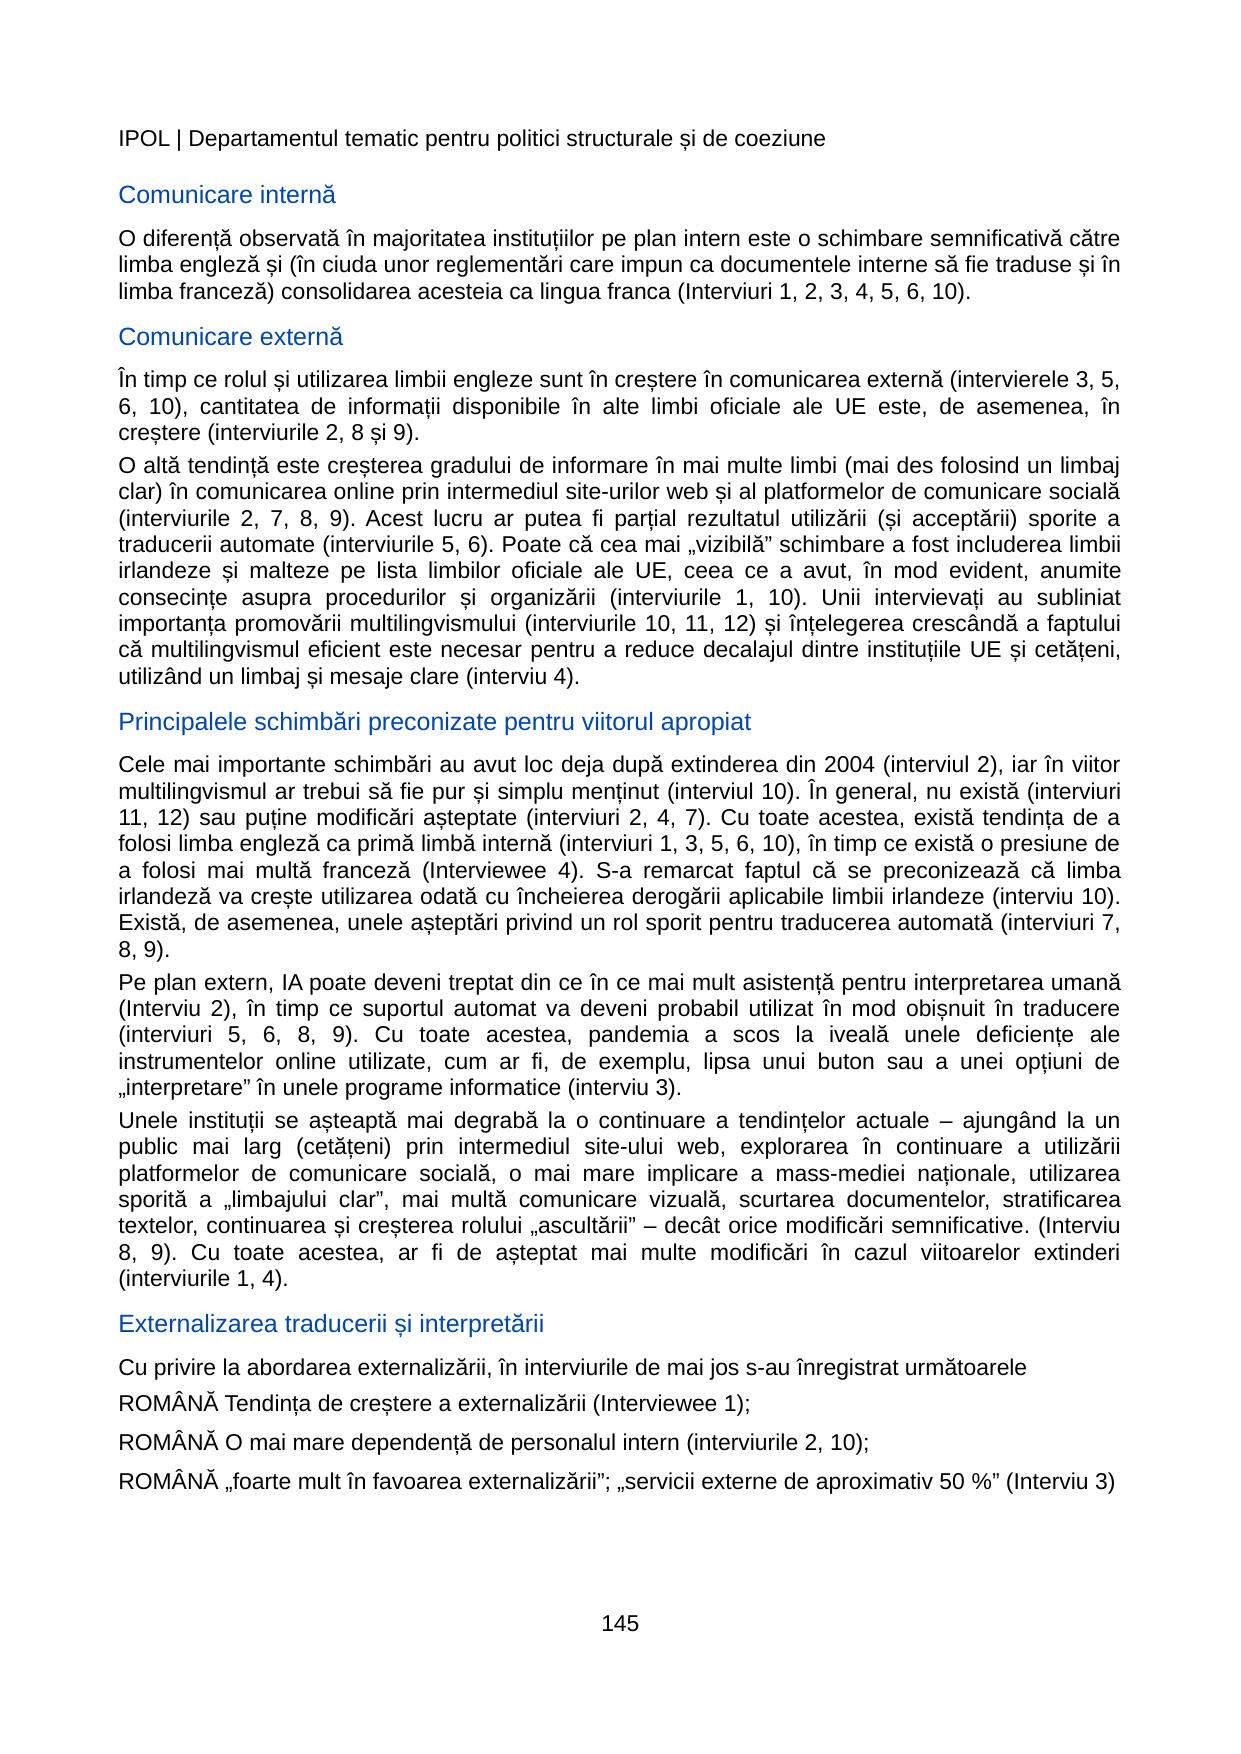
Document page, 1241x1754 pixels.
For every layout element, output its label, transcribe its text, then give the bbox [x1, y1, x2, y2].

subtitle Principalele schimbări preconizate pentru viitorul apropiat [118, 707, 1122, 736]
text O altă tendință este creșterea gradului de informare în mai multe limbi (mai des folosind un limbaj clar) în comunicarea online prin intermediul site-urilor web și al platformelor de comunicare socială (interviurile 2, 7, 8, 9). Acest lucru ar putea fi parțial rezultatul utilizării (și acceptării) sporite a traducerii automate (interviurile 5, 6). Poate că cea mai „vizibilă” schimbare a fost includerea limbii irlandeze și malteze pe lista limbilor oficiale ale UE, ceea ce a avut, în mod evident, anumite consecințe asupra procedurilor și organizării (interviurile 1, 10). Unii intervievați au subliniat importanța promovării multilingvismului (interviurile 10, 11, 12) și înțelegerea crescândă a faptului că multilingvismul eficient este necesar pentru a reduce decalajul dintre instituțiile UE și cetățeni, utilizând un limbaj și mesaje clare (interviu 4). [118, 452, 1122, 689]
subtitle Comunicare externă [118, 322, 1122, 351]
text ROMÂNĂ O mai mare dependență de personalul intern (interviurile 2, 10); [118, 1429, 1122, 1455]
text Pe plan extern, IA poate deveni treptat din ce în ce mai mult asistență pentru interpretarea umană (Interviu 2), în timp ce suportul automat va deveni probabil utilizat în mod obișnuit în traducere (interviuri 5, 6, 8, 9). Cu toate acestea, pandemia a scos la iveală unele deficiențe ale instrumentelor online utilizate, cum ar fi, de exemplu, lipsa unui buton sau a unei opțiuni de „interpretare” în unele programe informatice (interviu 3). [118, 968, 1122, 1100]
text ROMÂNĂ „foarte mult în favoarea externalizării”; „servicii externe de aproximativ 50 %” (Interviu 3) [118, 1468, 1122, 1494]
text ROMÂNĂ Tendința de creștere a externalizării (Interviewee 1); [118, 1389, 1122, 1416]
text Unele instituții se așteaptă mai degrabă la o continuare a tendințelor actuale – ajungând la un public mai larg (cetățeni) prin intermediul site-ului web, explorarea în continuare a utilizării platformelor de comunicare socială, o mai mare implicare a mass-mediei naționale, utilizarea sporită a „limbajului clar”, mai multă comunicare vizuală, scurtarea documentelor, stratificarea textelor, continuarea și creșterea rolului „ascultării” – decât orice modificări semnificative. (Interviu 8, 9). Cu toate acestea, ar fi de așteptat mai multe modificări în cazul viitoarelor extinderi (interviurile 1, 4). [118, 1107, 1122, 1291]
subtitle Comunicare internă [118, 180, 1122, 209]
subtitle Externalizarea traducerii și interpretării [118, 1309, 1122, 1338]
text În timp ce rolul și utilizarea limbii engleze sunt în creștere în comunicarea externă (intervierele 3, 5, 6, 10), cantitatea de informații disponibile în alte limbi oficiale ale UE este, de asemenea, în creștere (interviurile 2, 8 și 9). [118, 366, 1122, 445]
text O diferență observată în majoritatea instituțiilor pe plan intern este o schimbare semnificativă către limba engleză și (în ciuda unor reglementări care impun ca documentele interne să fie traduse și în limba franceză) consolidarea acesteia ca lingua franca (Interviuri 1, 2, 3, 4, 5, 6, 10). [118, 225, 1122, 304]
text Cele mai importante schimbări au avut loc deja după extinderea din 2004 (interviul 2), iar în viitor multilingvismul ar trebui să fie pur și simplu menținut (interviul 10). În general, nu există (interviuri 11, 12) sau puține modificări așteptate (interviuri 2, 4, 7). Cu toate acestea, există tendința de a folosi limba engleză ca primă limbă internă (interviuri 1, 3, 5, 6, 10), în timp ce există o presiune de a folosi mai multă franceză (Interviewee 4). S-a remarcat faptul că se preconizează că limba irlandeză va crește utilizarea odată cu încheierea derogării aplicabile limbii irlandeze (interviu 10). Există, de asemenea, unele așteptări privind un rol sporit pentru traducerea automată (interviuri 7, 8, 9). [118, 751, 1122, 962]
text Cu privire la abordarea externalizării, în interviurile de mai jos s-au înregistrat următoarele [118, 1353, 1122, 1380]
